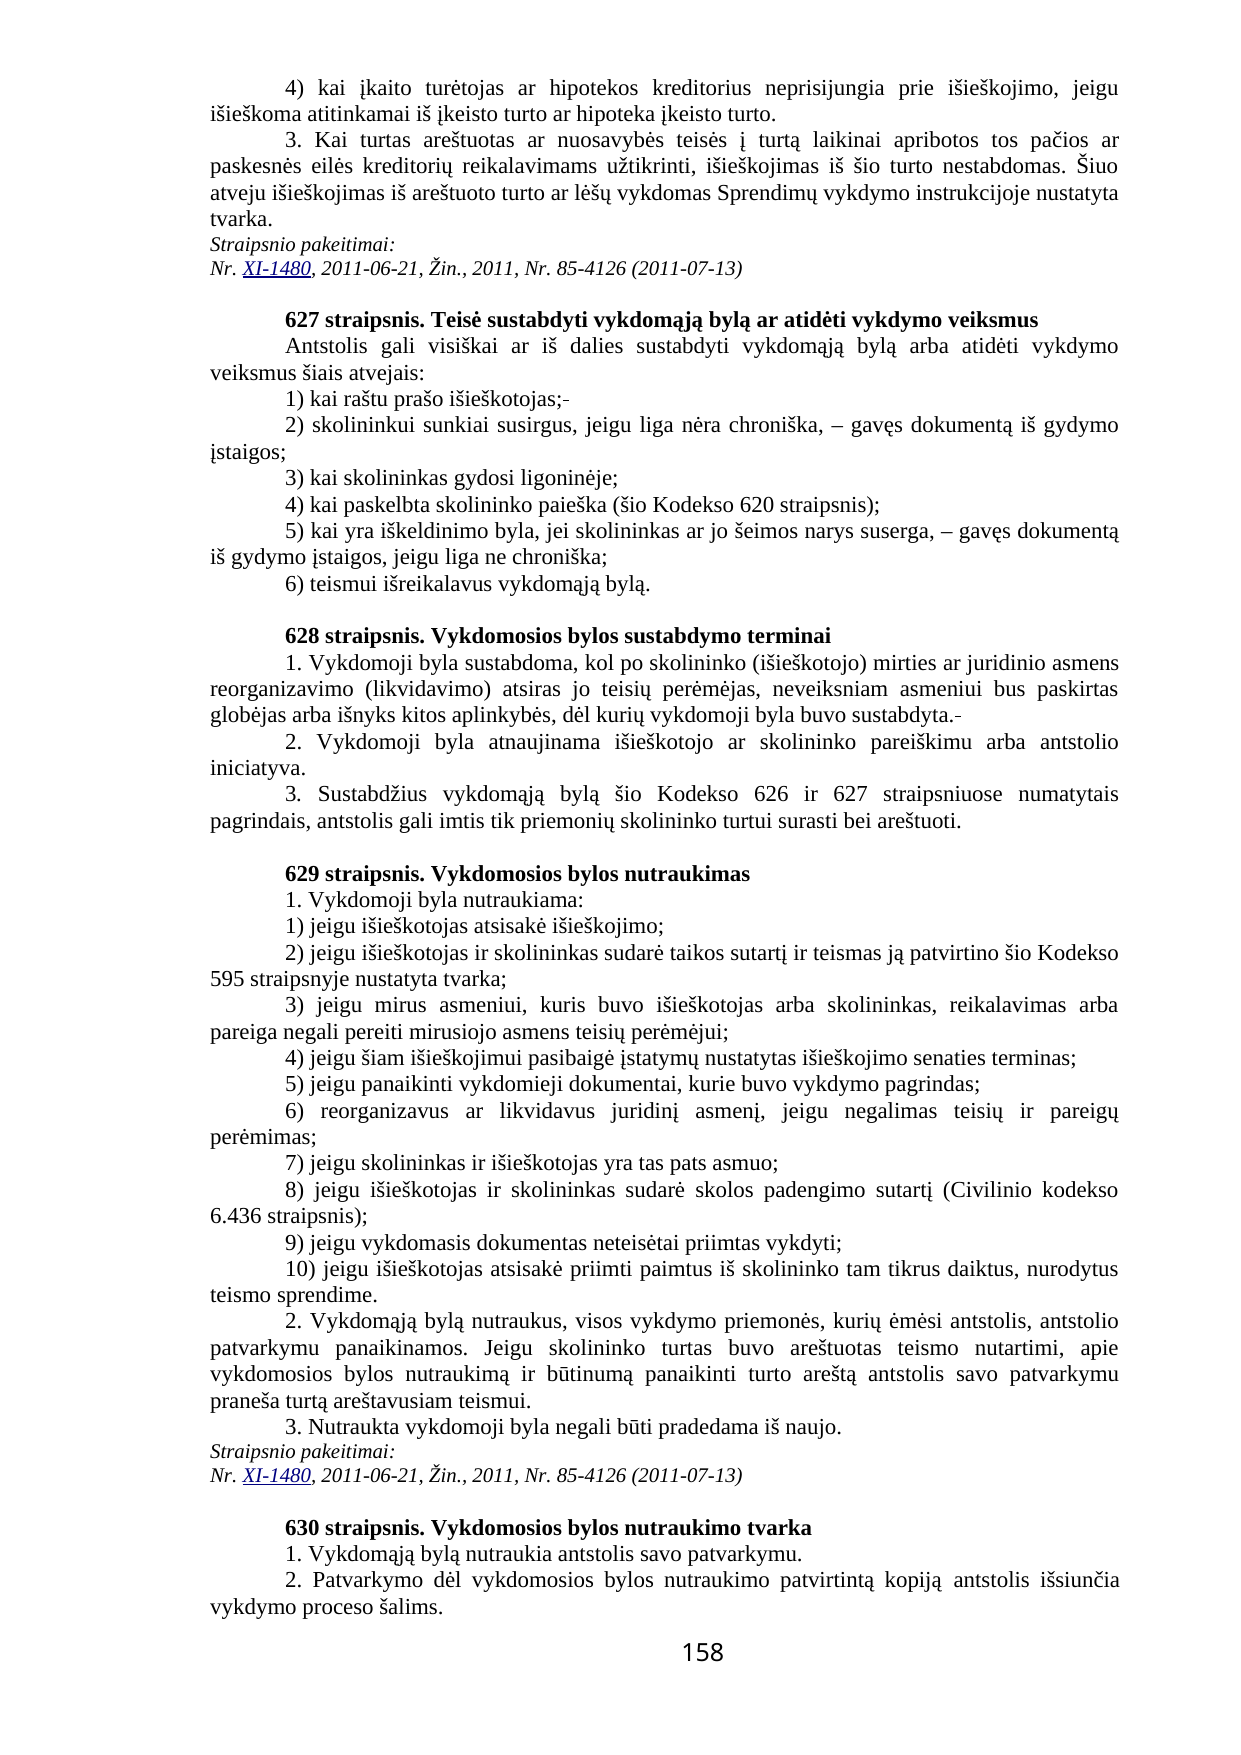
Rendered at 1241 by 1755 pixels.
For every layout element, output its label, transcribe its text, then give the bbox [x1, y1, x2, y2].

text 4) kai įkaito turėtojas ar hipotekos kreditorius neprisijungia prie išieškojimo, jeigu išieškoma atitinkamai iš įkeisto turto ar hipoteka įkeisto turto. [210, 73, 1120, 126]
text 1. Vykdomoji byla sustabdoma, kol po skolininko (išieškotojo) mirties ar juridinio asmens reorganizavimo (likvidavimo) atsiras jo teisių perėmėjas, neveiksniam asmeniui bus paskirtas globėjas arba išnyks kitos aplinkybės, dėl kurių vykdomoji byla buvo sustabdyta. [210, 649, 1120, 728]
text 7) jeigu skolininkas ir išieškotojas yra tas pats asmuo; [210, 1149, 1120, 1176]
text 629 straipsnis. Vykdomosios bylos nutraukimas [210, 859, 1120, 886]
text 10) jeigu išieškotojas atsisakė priimti paimtus iš skolininko tam tikrus daiktus, nurodytus teismo sprendime. [210, 1255, 1120, 1308]
text 3) kai skolininkas gydosi ligoninėje; [210, 464, 1120, 491]
text 2. Vykdomoji byla atnaujinama išieškotojo ar skolininko pareiškimu arba antstolio iniciatyva. [210, 728, 1120, 781]
text 3. Nutraukta vykdomoji byla negali būti pradedama iš naujo. [210, 1413, 1120, 1439]
text 2) jeigu išieškotojas ir skolininkas sudarė taikos sutartį ir teismas ją patvirtino šio Kodekso 595 straipsnyje nustatyta tvarka; [210, 939, 1120, 991]
text 628 straipsnis. Vykdomosios bylos sustabdymo terminai [210, 622, 1120, 649]
text 4) kai paskelbta skolininko paieška (šio Kodekso 620 straipsnis); [210, 491, 1120, 517]
text 2) skolininkui sunkiai susirgus, jeigu liga nėra chroniška, – gavęs dokumentą iš gydymo įstaigos; [210, 412, 1120, 464]
text 1) jeigu išieškotojas atsisakė išieškojimo; [210, 912, 1120, 939]
text 6) reorganizavus ar likvidavus juridinį asmenį, jeigu negalimas teisių ir pareigų perėmimas; [210, 1097, 1120, 1149]
text Nr. XI-1480, 2011-06-21, Žin., 2011, Nr. 85-4126 (2011-07-13) [210, 256, 1120, 280]
text 1. Vykdomoji byla nutraukiama: [210, 886, 1120, 912]
text Straipsnio pakeitimai: [210, 232, 1120, 256]
text 2. Vykdomąją bylą nutraukus, visos vykdymo priemonės, kurių ėmėsi antstolis, antstolio patvarkymu panaikinamos. Jeigu skolininko turtas buvo areštuotas teismo nutartimi, apie vykdomosios bylos nutraukimą ir būtinumą panaikinti turto areštą antstolis savo patvarkymu praneša turtą areštavusiam teismui. [210, 1308, 1120, 1413]
text 3. Kai turtas areštuotas ar nuosavybės teisės į turtą laikinai apribotos tos pačios ar paskesnės eilės kreditorių reikalavimams užtikrinti, išieškojimas iš šio turto nestabdomas. Šiuo atveju išieškojimas iš areštuoto turto ar lėšų vykdomas Sprendimų vykdymo instrukcijoje nustatyta tvarka. [210, 126, 1120, 232]
text 1) kai raštu prašo išieškotojas; [210, 385, 1120, 412]
text 1. Vykdomąją bylą nutraukia antstolis savo patvarkymu. [210, 1540, 1120, 1567]
text Antstolis gali visiškai ar iš dalies sustabdyti vykdomąją bylą arba atidėti vykdymo veiksmus šiais atvejais: [210, 332, 1120, 385]
text 5) kai yra iškeldinimo byla, jei skolininkas ar jo šeimos narys suserga, – gavęs dokumentą iš gydymo įstaigos, jeigu liga ne chroniška; [210, 517, 1120, 570]
text 3) jeigu mirus asmeniui, kuris buvo išieškotojas arba skolininkas, reikalavimas arba pareiga negali pereiti mirusiojo asmens teisių perėmėjui; [210, 991, 1120, 1044]
text Straipsnio pakeitimai: [210, 1439, 1120, 1463]
text 4) jeigu šiam išieškojimui pasibaigė įstatymų nustatytas išieškojimo senaties terminas; [210, 1044, 1120, 1070]
text 6) teismui išreikalavus vykdomąją bylą. [210, 570, 1120, 596]
text 2. Patvarkymo dėl vykdomosios bylos nutraukimo patvirtintą kopiją antstolis išsiunčia vykdymo proceso šalims. [210, 1567, 1120, 1619]
text 9) jeigu vykdomasis dokumentas neteisėtai priimtas vykdyti; [210, 1228, 1120, 1255]
text 630 straipsnis. Vykdomosios bylos nutraukimo tvarka [210, 1514, 1120, 1540]
text 5) jeigu panaikinti vykdomieji dokumentai, kurie buvo vykdymo pagrindas; [210, 1070, 1120, 1097]
text 3. Sustabdžius vykdomąją bylą šio Kodekso 626 ir 627 straipsniuose numatytais pagrindais, antstolis gali imtis tik priemonių skolininko turtui surasti bei areštuoti. [210, 781, 1120, 833]
text Nr. XI-1480, 2011-06-21, Žin., 2011, Nr. 85-4126 (2011-07-13) [210, 1463, 1120, 1487]
text 8) jeigu išieškotojas ir skolininkas sudarė skolos padengimo sutartį (Civilinio kodekso 6.436 straipsnis); [210, 1176, 1120, 1228]
text 627 straipsnis. Teisė sustabdyti vykdomąją bylą ar atidėti vykdymo veiksmus [285, 306, 1120, 332]
